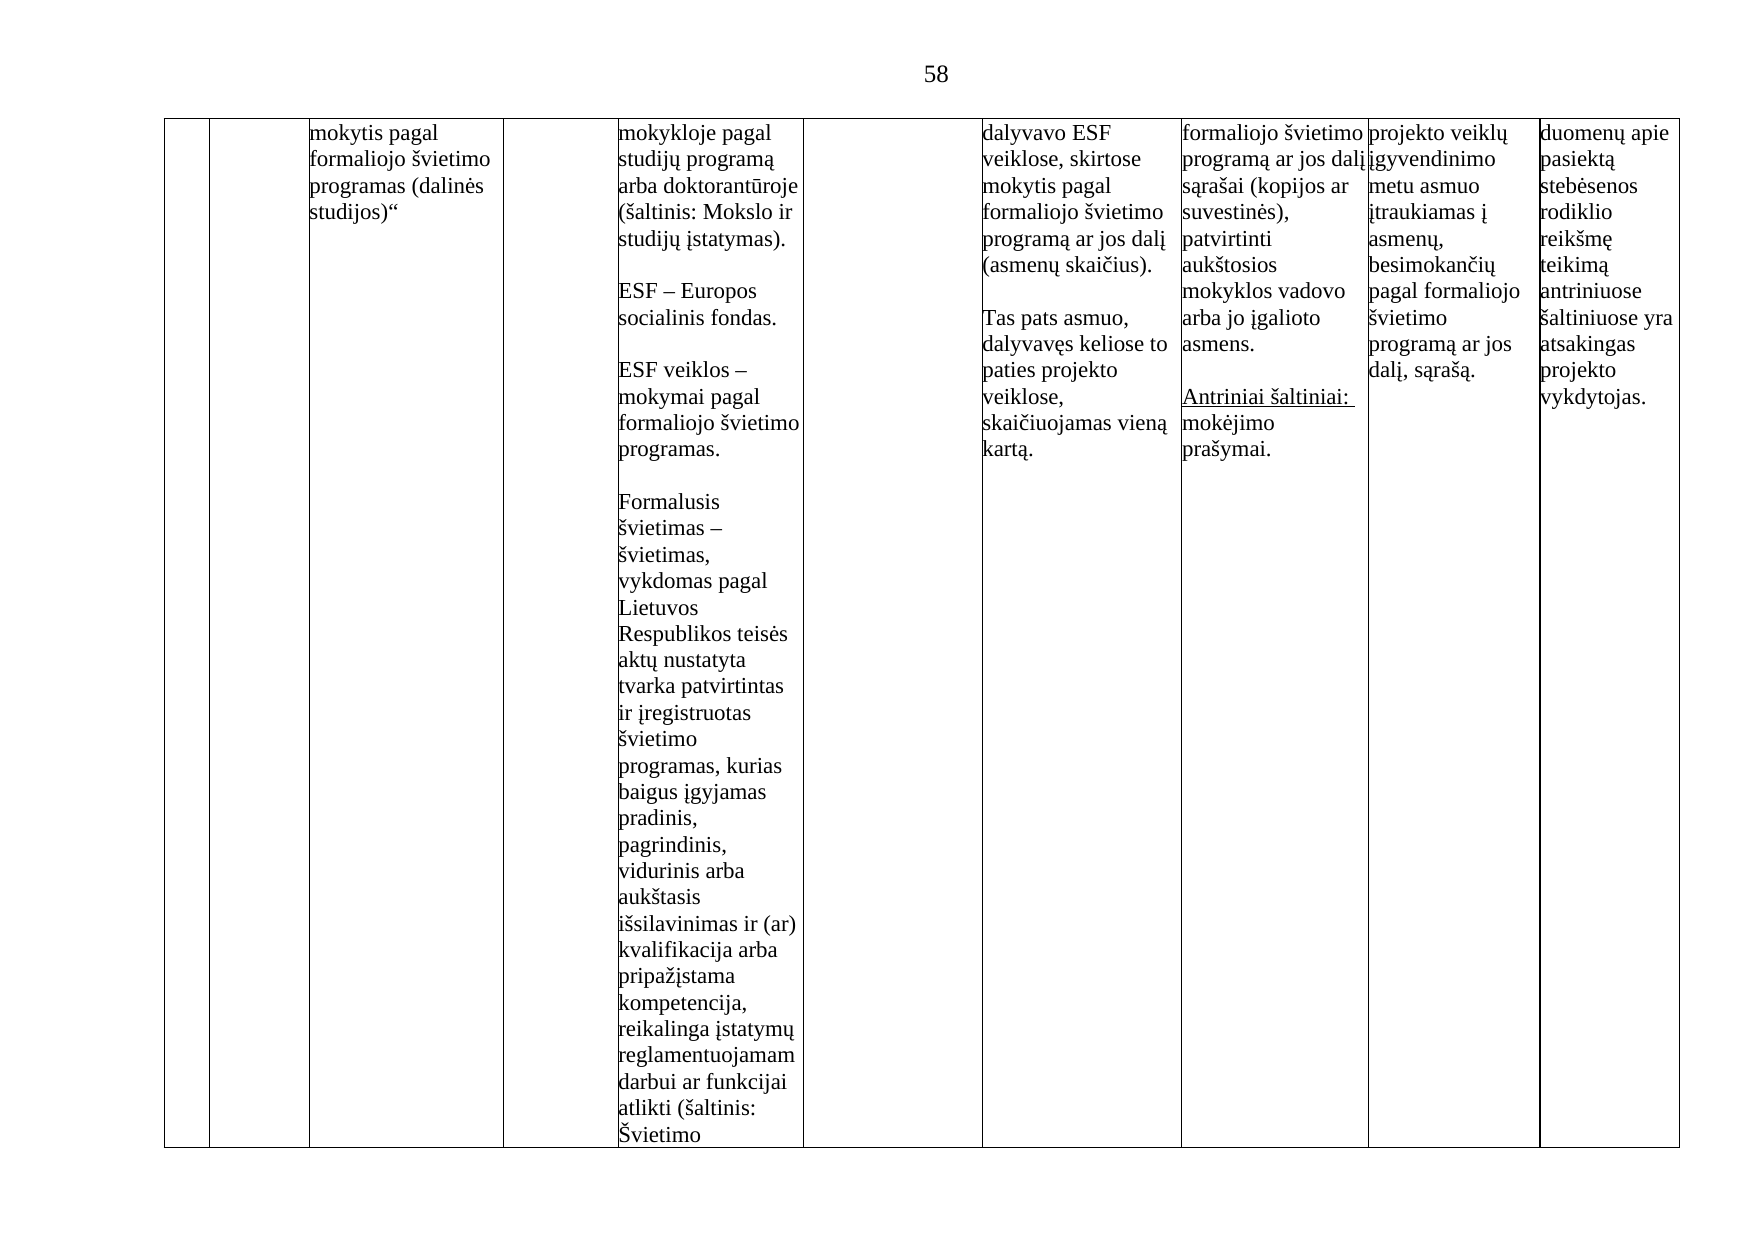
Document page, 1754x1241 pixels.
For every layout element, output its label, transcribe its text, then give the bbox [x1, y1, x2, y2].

table_cell projekto veiklų įgyvendinimo metu asmuo įtraukiamas į asmenų, besimokančių pagal formaliojo švietimo programą ar jos dalį, sąrašą. [1369, 119, 1539, 1147]
table_cell duomenų apie pasiektą stebėsenos rodiklio reikšmę teikimą antriniuose šaltiniuose yra atsakingas projekto vykdytojas. [1541, 119, 1679, 1147]
table_cell formaliojo švietimo programą ar jos dalį sąrašai (kopijos ar suvestinės), patvirtinti aukštosios mokyklos vadovo arba jo įgalioto asmens. Antriniai šaltiniai: mokėjimo prašymai. [1182, 119, 1368, 1147]
table_cell dalyvavo ESF veiklose, skirtose mokytis pagal formaliojo švietimo programą ar jos dalį (asmenų skaičius). Tas pats asmuo, dalyvavęs keliose to paties projekto veiklose, skaičiuojamas vieną kartą. [983, 119, 1181, 1147]
table_cell [165, 119, 209, 1147]
table_cell mokytis pagal formaliojo švietimo programas (dalinės studijos)“ [310, 119, 503, 1147]
table_cell [504, 119, 618, 1147]
table_cell [210, 119, 309, 1147]
table_cell [804, 119, 982, 1147]
table_cell mokykloje pagal studijų programą arba doktorantūroje (šaltinis: Mokslo ir studijų įstatymas). ESF – Europos socialinis fondas. ESF veiklos – mokymai pagal formaliojo švietimo programas. Formalusis švietimas – švietimas, vykdomas pagal Lietuvos Respublikos teisės aktų nustatyta tvarka patvirtintas ir įregistruotas švietimo programas, kurias baigus įgyjamas pradinis, pagrindinis, vidurinis arba aukštasis išsilavinimas ir (ar) kvalifikacija arba pripažįstama kompetencija, reikalinga įstatymų reglamentuojamam darbui ar funkcijai atlikti (šaltinis: Švietimo [619, 119, 803, 1147]
